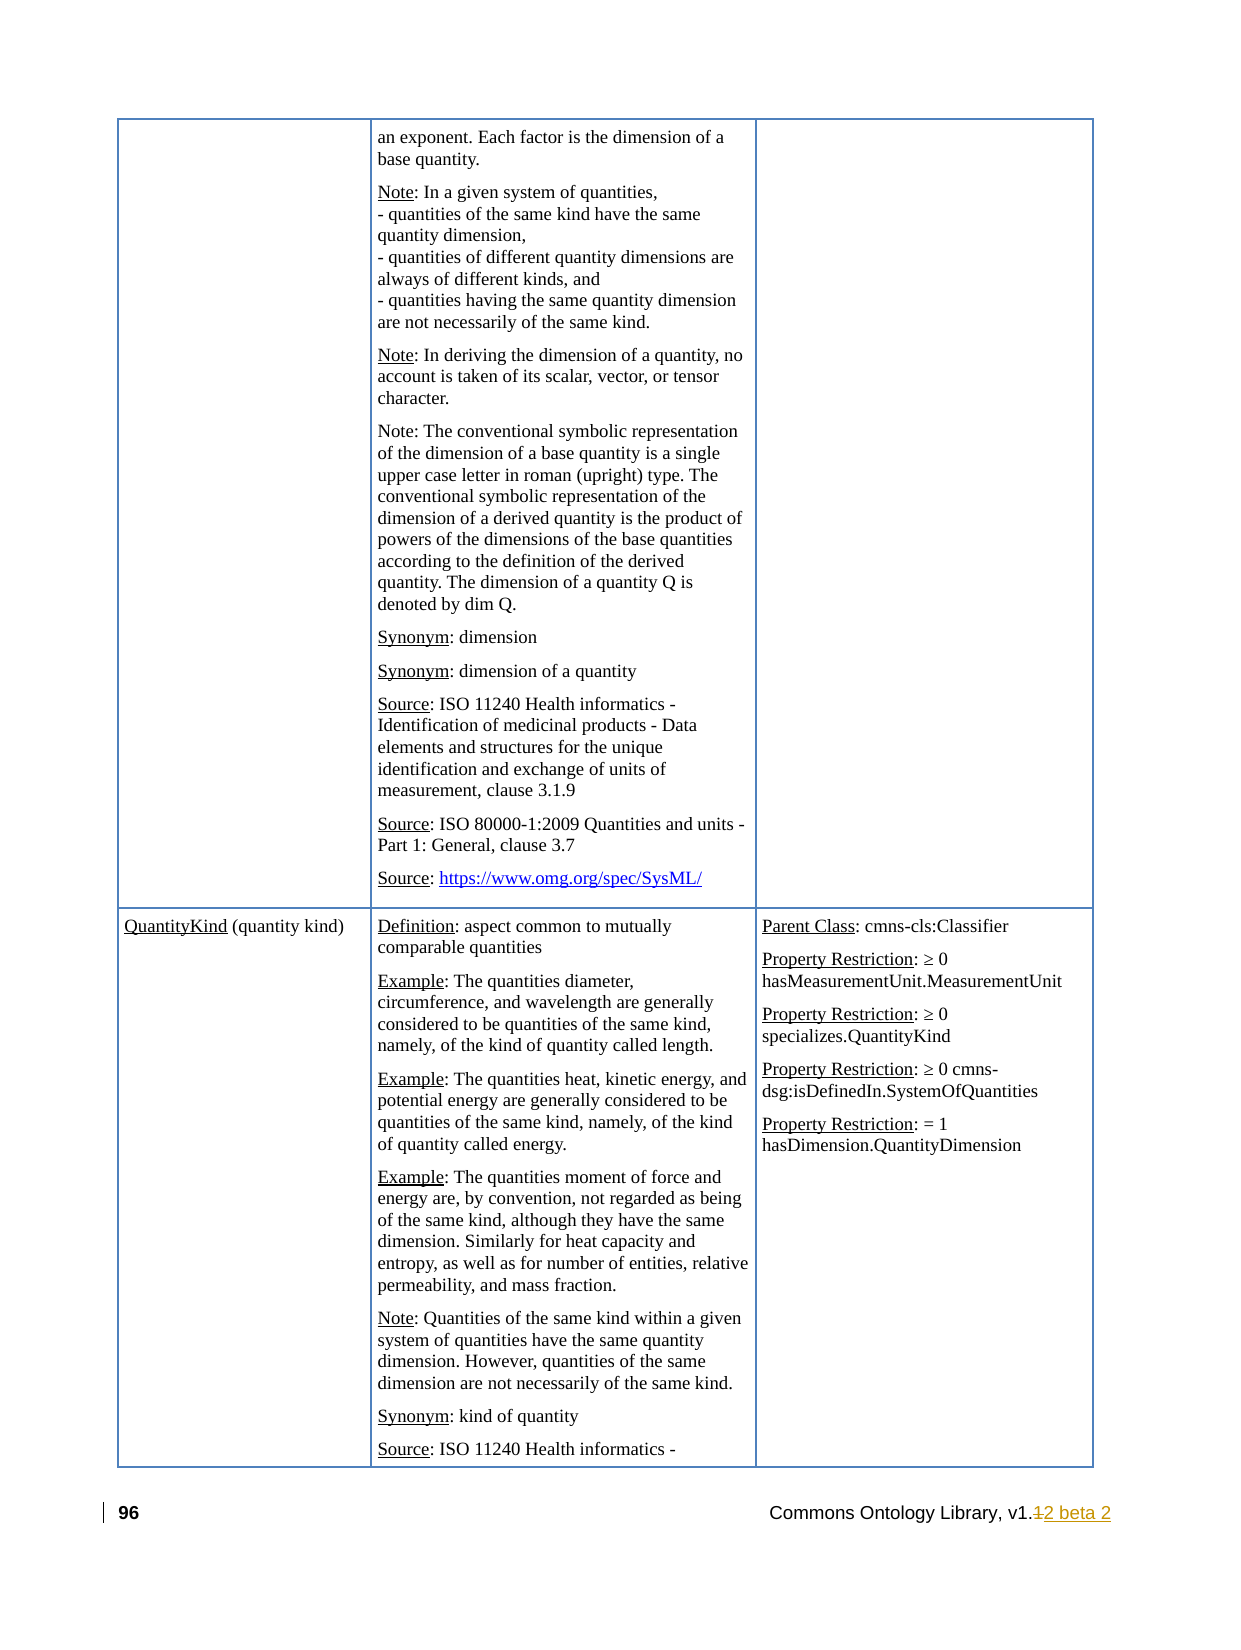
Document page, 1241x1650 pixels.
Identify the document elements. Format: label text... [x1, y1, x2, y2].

table_cell QuantityKind (quantity kind) [119, 909, 370, 1466]
table_cell [119, 120, 370, 907]
table_cell Parent Class: cmns-cls:Classifier Property Restriction: ≥ 0 hasMeasurementUnit.MeasurementUnit Property Restriction: ≥ 0 specializes.QuantityKind Property Restriction: ≥ 0 cmns-dsg:isDefinedIn.SystemOfQuantities Property Restriction: = 1 hasDimension.QuantityDimension [757, 909, 1092, 1466]
table_cell Definition: aspect common to mutually comparable quantities Example: The quantities diameter, circumference, and wavelength are generally considered to be quantities of the same kind, namely, of the kind of quantity called length. Example: The quantities heat, kinetic energy, and potential energy are generally considered to be quantities of the same kind, namely, of the kind of quantity called energy. Example: The quantities moment of force and energy are, by convention, not regarded as being of the same kind, although they have the same dimension. Similarly for heat capacity and entropy, as well as for number of entities, relative permeability, and mass fraction. Note: Quantities of the same kind within a given system of quantities have the same quantity dimension. However, quantities of the same dimension are not necessarily of the same kind. Synonym: kind of quantity Source: ISO 11240 Health informatics [372, 909, 755, 1466]
table_cell [757, 120, 1092, 907]
table_cell an exponent. Each factor is the dimension of a base quantity. Note: In a given system of quantities, - quantities of the same kind have the same quantity dimension, - quantities of different quantity dimensions are always of different kinds, and - quantities having the same quantity dimension are not necessarily of the same kind. Note: In deriving the dimension of a quantity, no account is taken of its scalar, vector, or tensor character. Note: The conventional symbolic representation of the dimension of a base quantity is a single upper case letter in roman (upright) type. The conventional symbolic representation of the dimension of a derived quantity is the product of powers of the dimensions of the base quantities according to the definition of the derived quantity. The dimension of a quantity Q is denoted by dim Q. Synonym: dimension Synonym: dimension of a quantity Source: ISO 11240 Health informatics - Identification of medicinal products - Data elements and structures for the unique identification and exchange of units of measurement, clause 3.1.9 Source: ISO 80000-1:2009 Quantities and units - Part 1: General, clause 3.7 Source: https://www.omg.org/spec/SysML/ [372, 120, 755, 907]
